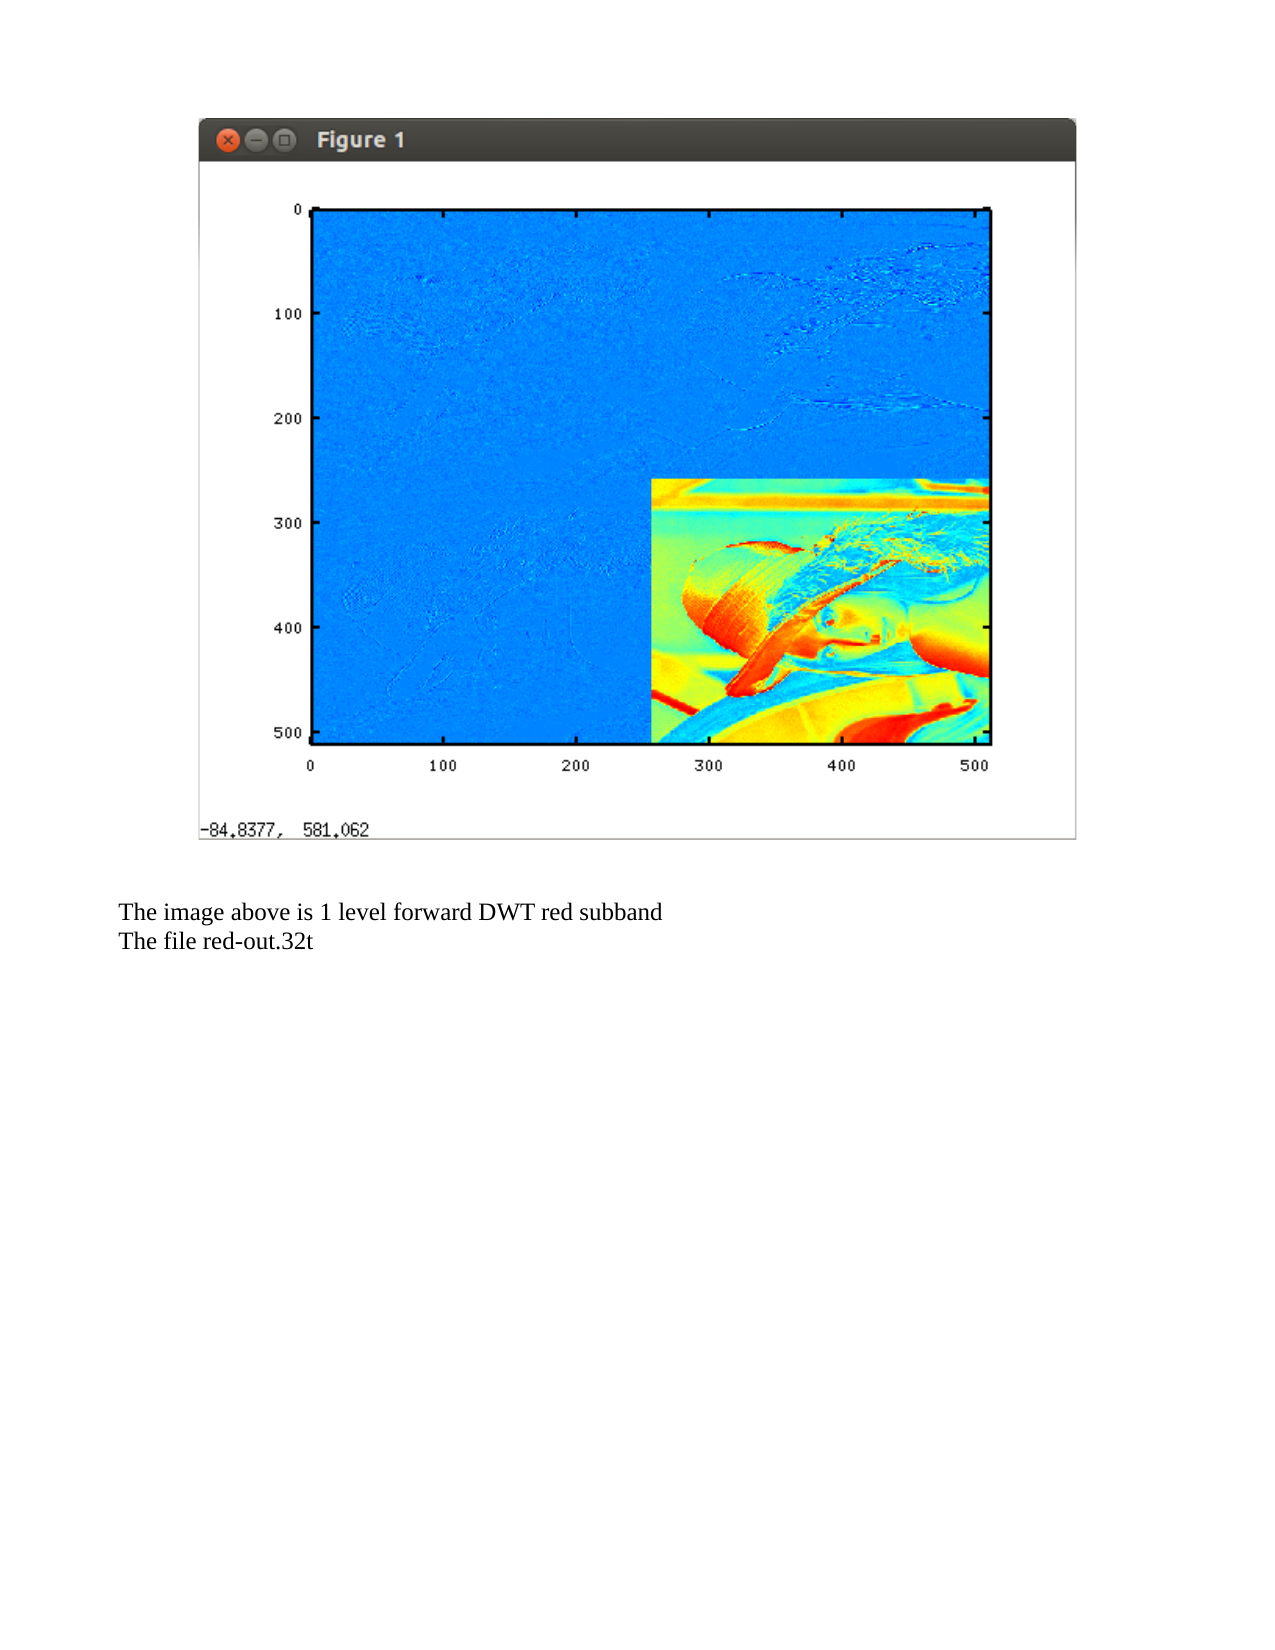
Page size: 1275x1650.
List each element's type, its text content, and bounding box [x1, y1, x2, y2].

text The image above is 1 level forward DWT red subband [118, 897, 1157, 926]
picture [198, 118, 1077, 840]
text The file red-out.32t [118, 926, 1157, 955]
